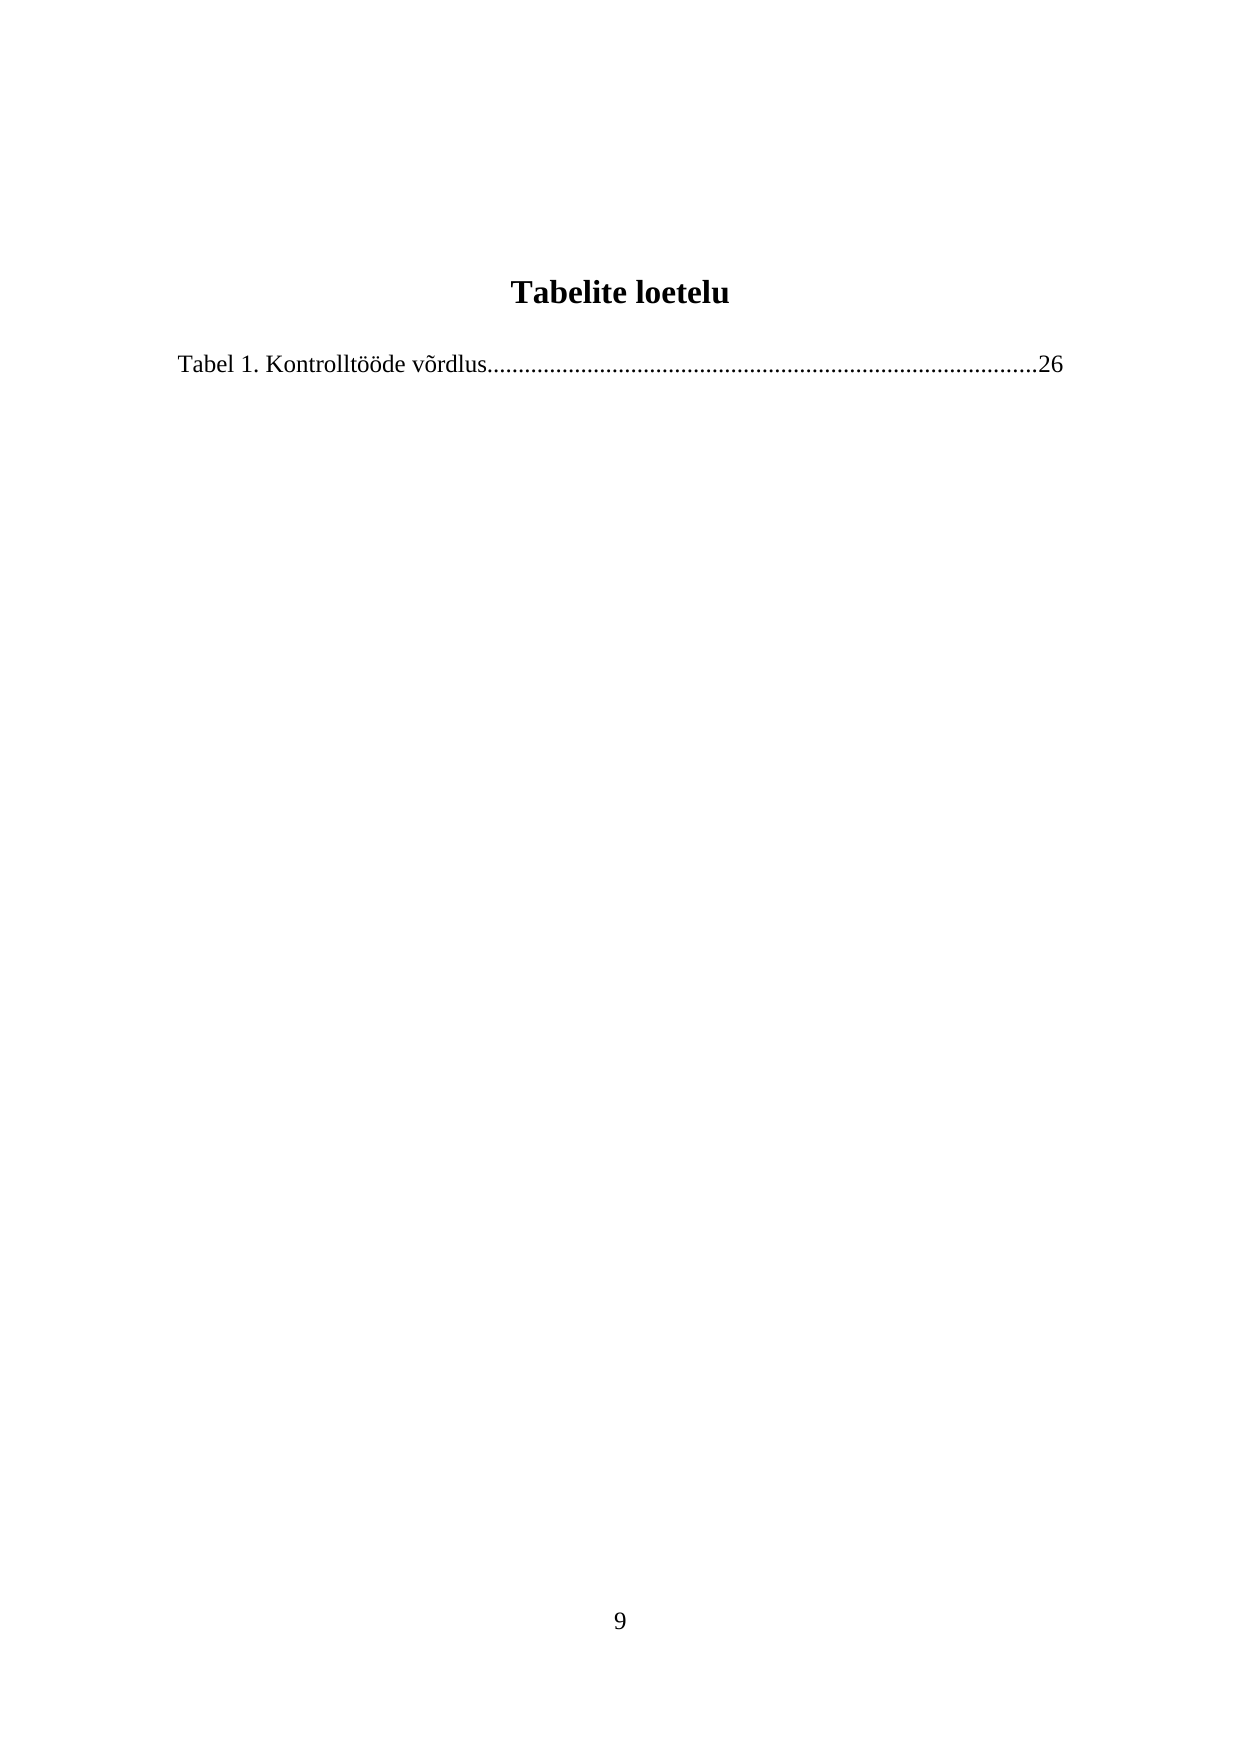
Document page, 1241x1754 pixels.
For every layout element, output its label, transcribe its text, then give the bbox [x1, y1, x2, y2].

text Tabel 1. Kontrolltööde võrdlus 26 [177, 349, 1063, 378]
subtitle Tabelite loetelu [177, 273, 1063, 311]
